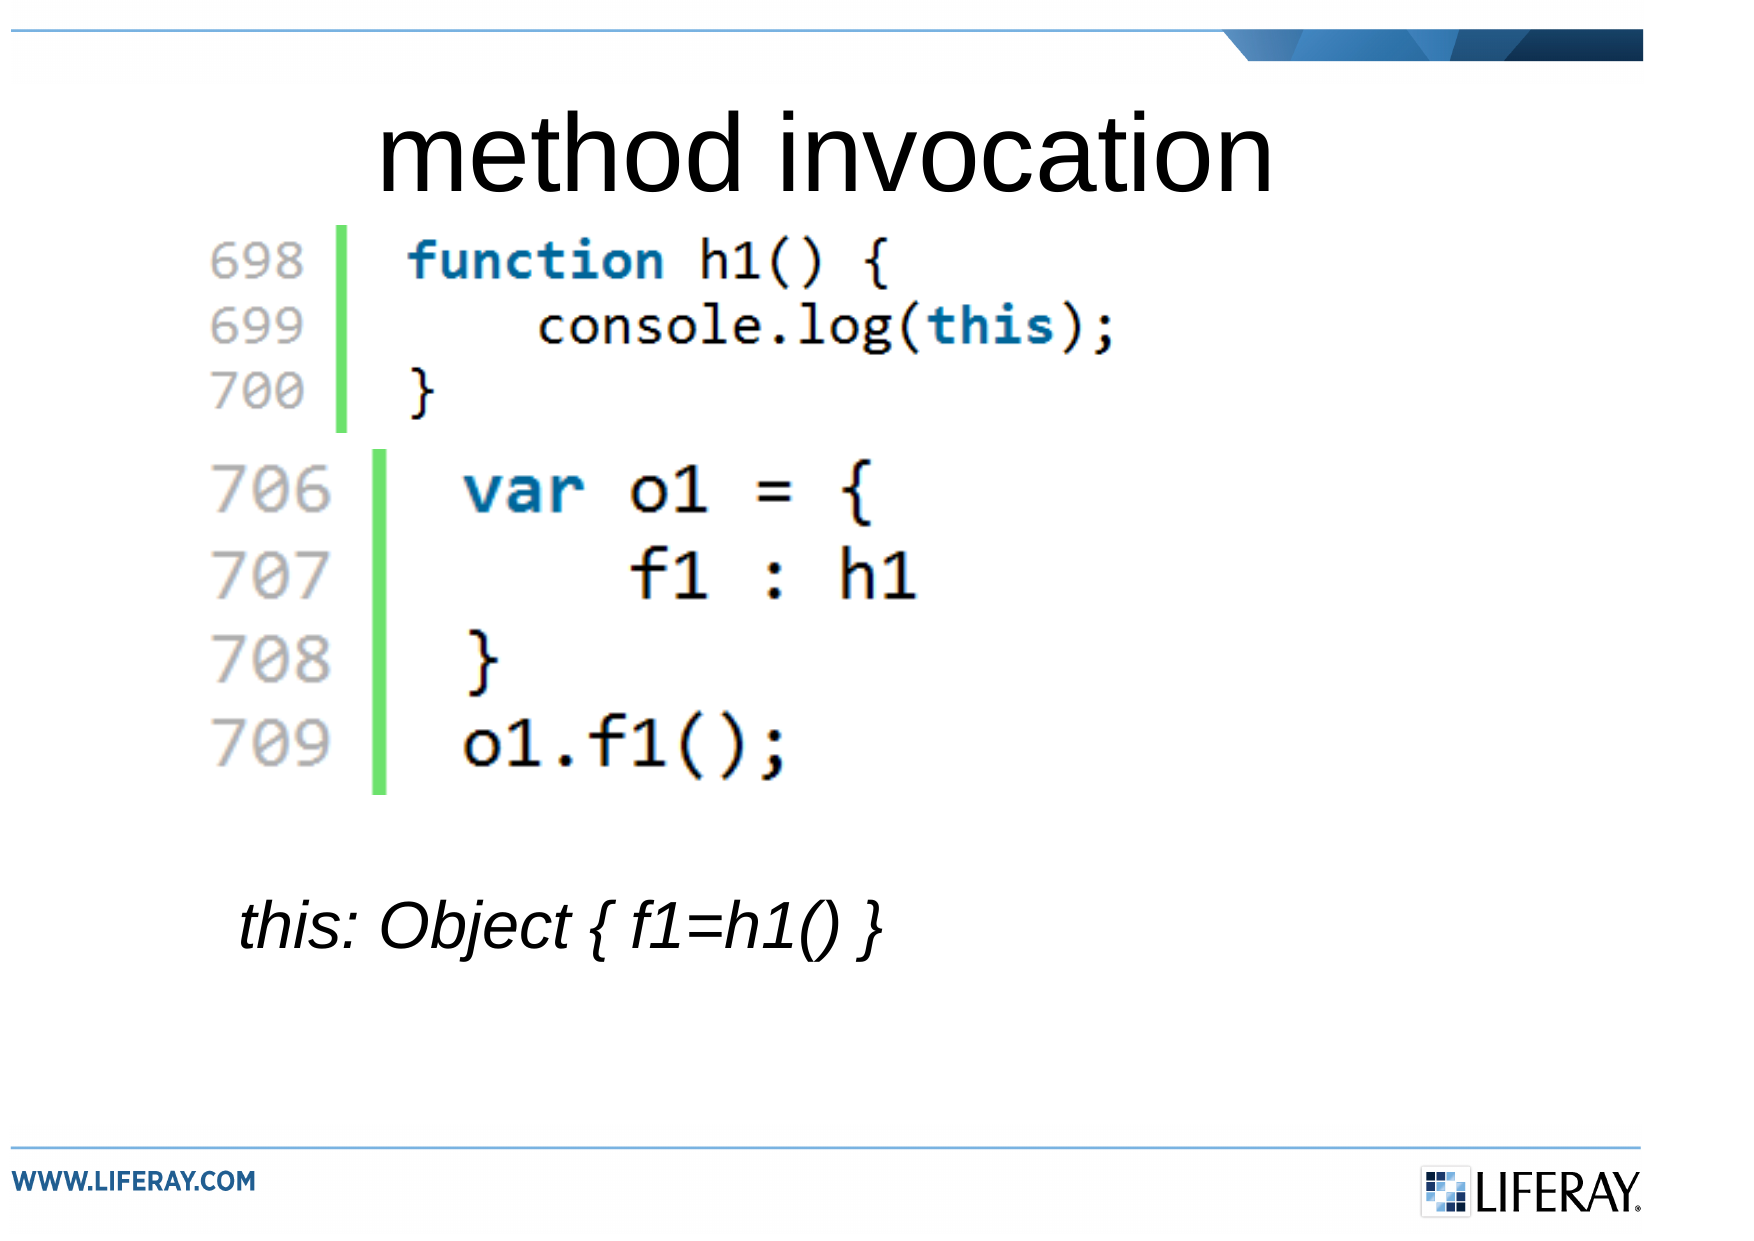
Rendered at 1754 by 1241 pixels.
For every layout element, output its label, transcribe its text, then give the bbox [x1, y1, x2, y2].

picture [11, 0, 1644, 84]
picture [187, 225, 1126, 433]
text_box this: Object { f1=h1() } [223, 880, 1013, 1088]
picture [9, 1124, 1642, 1234]
title method invocation [82, 49, 1571, 257]
picture [173, 449, 938, 795]
